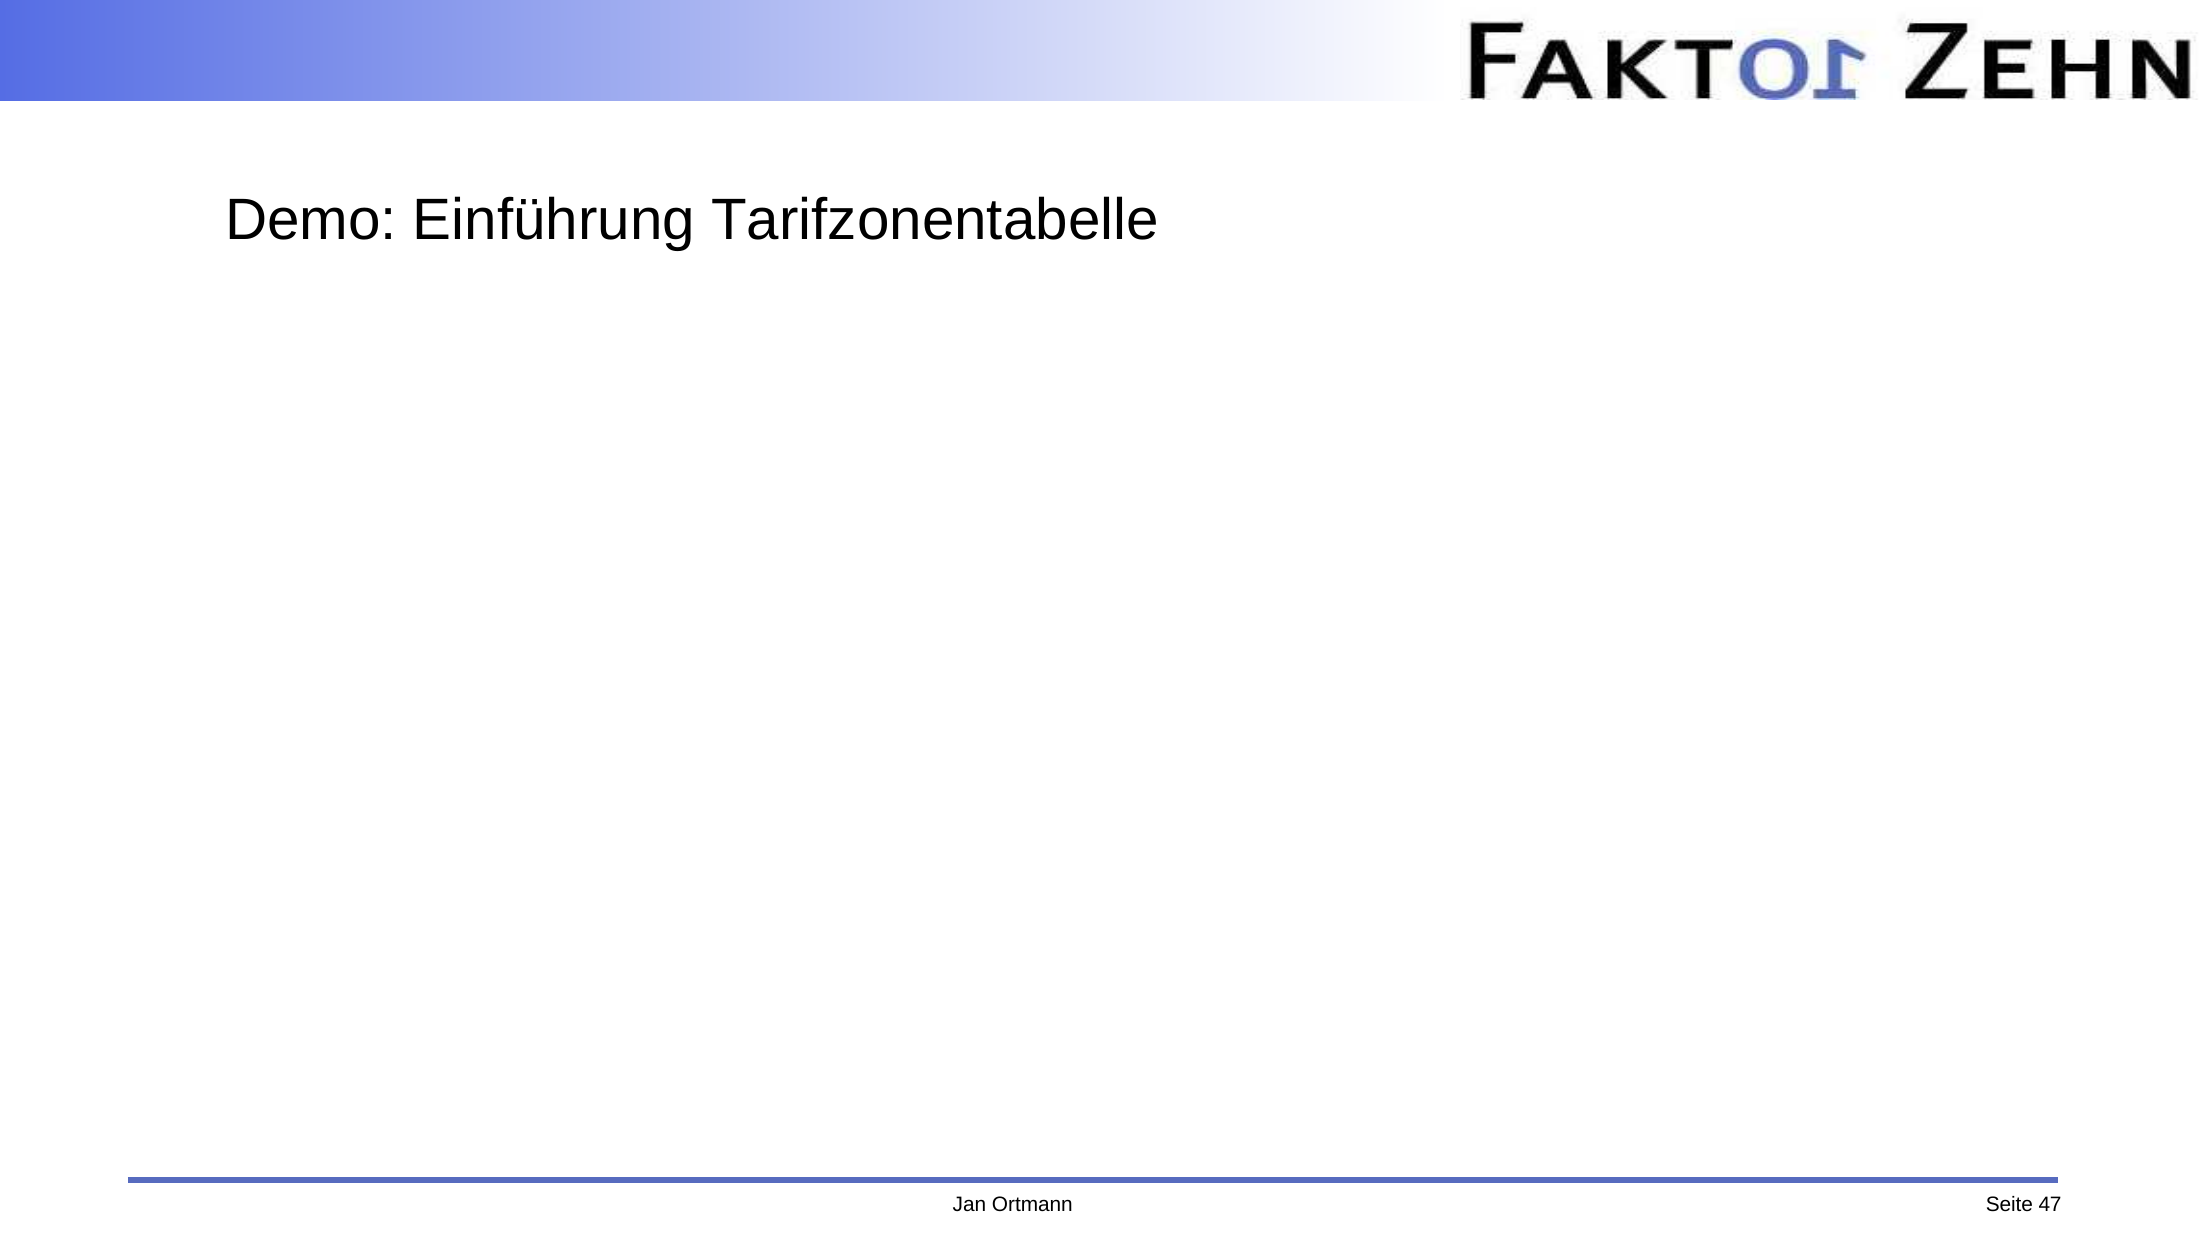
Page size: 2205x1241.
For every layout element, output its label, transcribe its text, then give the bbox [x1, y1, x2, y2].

title Demo: Einführung Tarifzonentabelle [225, 142, 1981, 296]
picture [1460, 7, 2202, 100]
